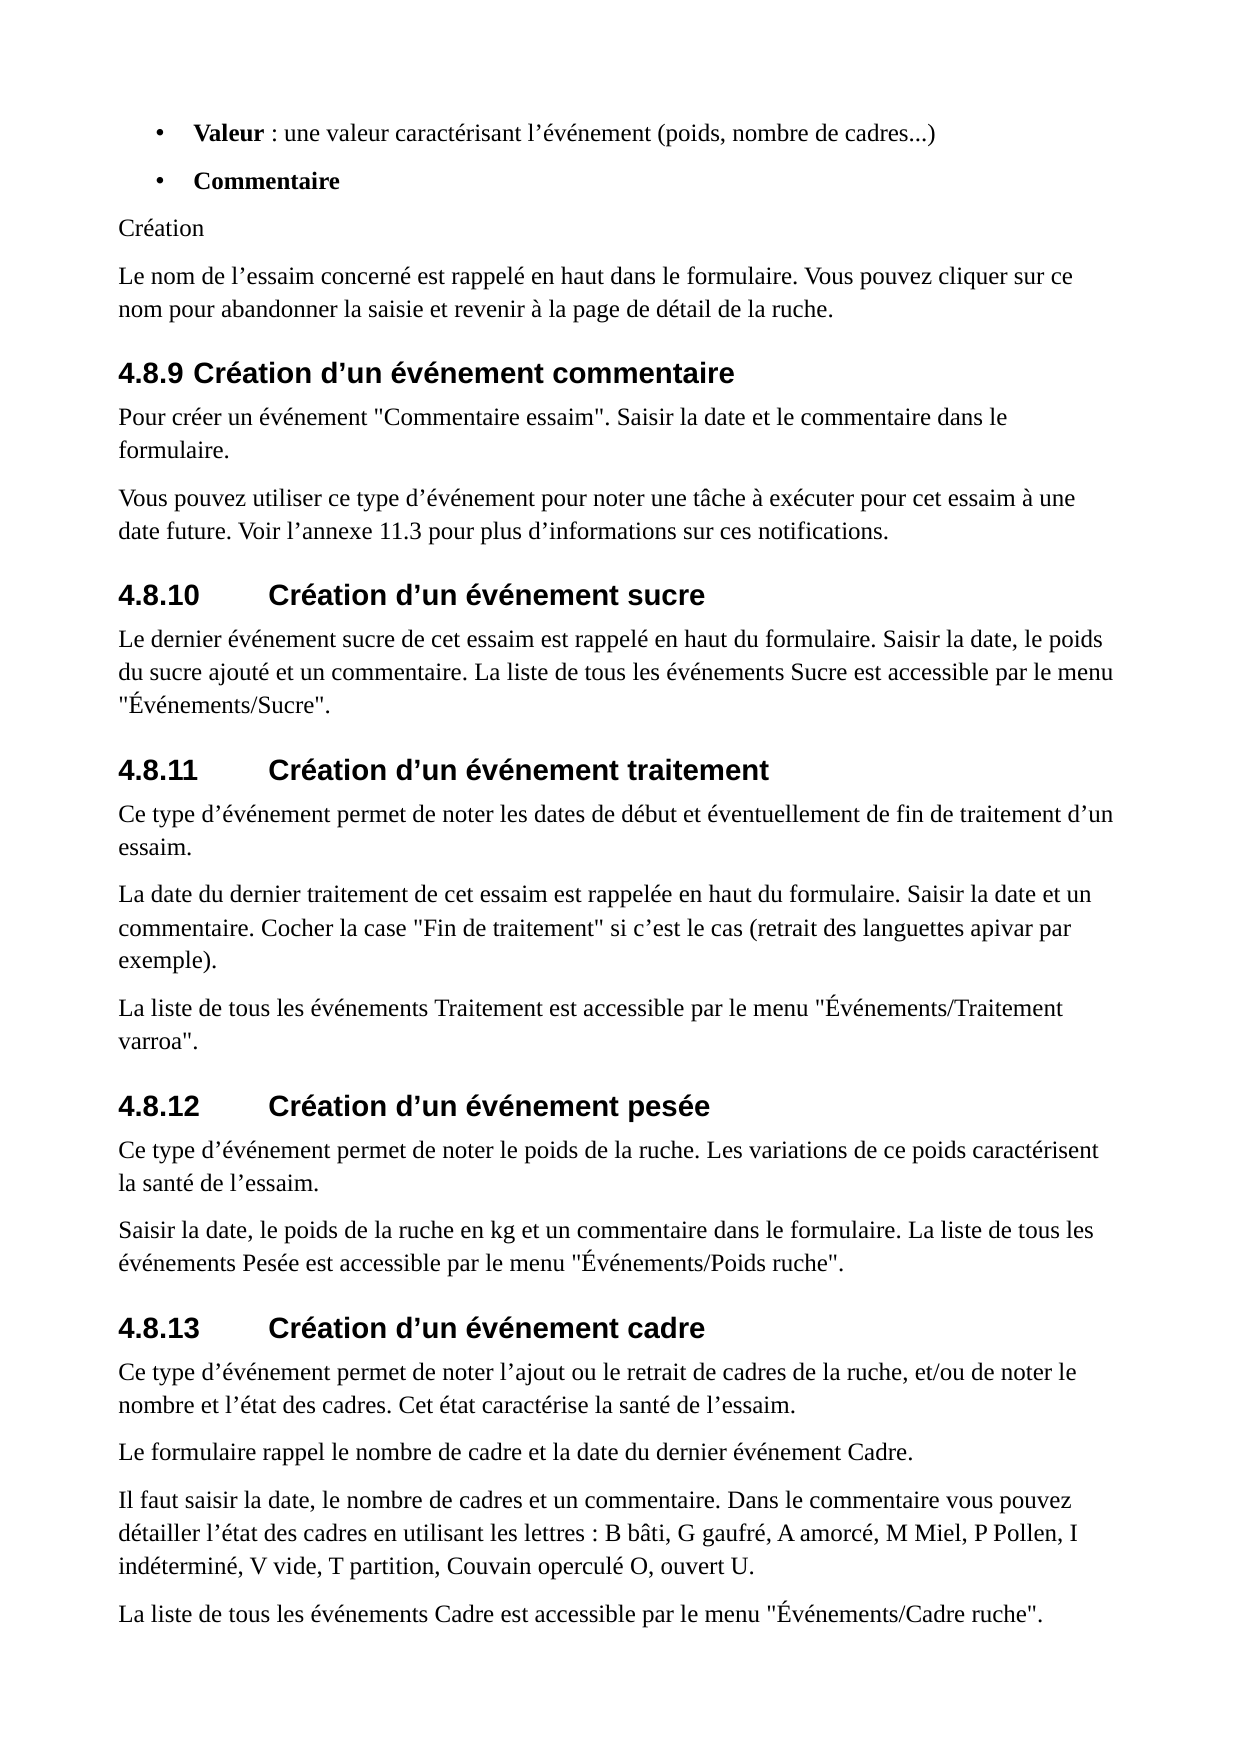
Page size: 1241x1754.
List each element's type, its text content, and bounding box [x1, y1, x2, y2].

subtitle Création d’un événement commentaire [118, 356, 1122, 390]
subtitle Création d’un événement traitement [118, 753, 1122, 786]
text Ce type d’événement permet de noter les dates de début et éventuellement de fin de traitement d’un essaim. [118, 799, 1122, 861]
text Création [118, 213, 1122, 242]
list Commentaire [156, 166, 1122, 194]
text Ce type d’événement permet de noter le poids de la ruche. Les variations de ce poids caractérisent la santé de l’essaim. [118, 1135, 1122, 1196]
text Il faut saisir la date, le nombre de cadres et un commentaire. Dans le commentaire vous pouvez détailler l’état des cadres en utilisant les lettres : B bâti, G gaufré, A amorcé, M Miel, P Pollen, I indéterminé, V vide, T partition, Couvain operculé O, ouvert U. [118, 1485, 1122, 1580]
text La date du dernier traitement de cet essaim est rappelée en haut du formulaire. Saisir la date et un commentaire. Cocher la case "Fin de traitement" si c’est le cas (retrait des languettes apivar par exemple). [118, 879, 1122, 974]
subtitle Création d’un événement cadre [118, 1311, 1122, 1344]
text Pour créer un événement "Commentaire essaim". Saisir la date et le commentaire dans le formulaire. [118, 402, 1122, 464]
text Le dernier événement sucre de cet essaim est rappelé en haut du formulaire. Saisir la date, le poids du sucre ajouté et un commentaire. La liste de tous les événements Sucre est accessible par le menu "Événements/Sucre". [118, 624, 1122, 719]
text Ce type d’événement permet de noter l’ajout ou le retrait de cadres de la ruche, et/ou de noter le nombre et l’état des cadres. Cet état caractérise la santé de l’essaim. [118, 1357, 1122, 1418]
list Valeur : une valeur caractérisant l’événement (poids, nombre de cadres...) [156, 118, 1122, 147]
text Saisir la date, le poids de la ruche en kg et un commentaire dans le formulaire. La liste de tous les événements Pesée est accessible par le menu "Événements/Poids ruche". [118, 1215, 1122, 1277]
text Le formulaire rappel le nombre de cadre et la date du dernier événement Cadre. [118, 1437, 1122, 1466]
text Le nom de l’essaim concerné est rappelé en haut dans le formulaire. Vous pouvez cliquer sur ce nom pour abandonner la saisie et revenir à la page de détail de la ruche. [118, 261, 1122, 323]
text La liste de tous les événements Cadre est accessible par le menu "Événements/Cadre ruche". [118, 1599, 1122, 1627]
text Vous pouvez utiliser ce type d’événement pour noter une tâche à exécuter pour cet essaim à une date future. Voir l’annexe 11.3 pour plus d’informations sur ces notifications. [118, 483, 1122, 545]
subtitle Création d’un événement sucre [118, 578, 1122, 612]
subtitle Création d’un événement pesée [118, 1088, 1122, 1122]
text La liste de tous les événements Traitement est accessible par le menu "Événements/Traitement varroa". [118, 993, 1122, 1055]
